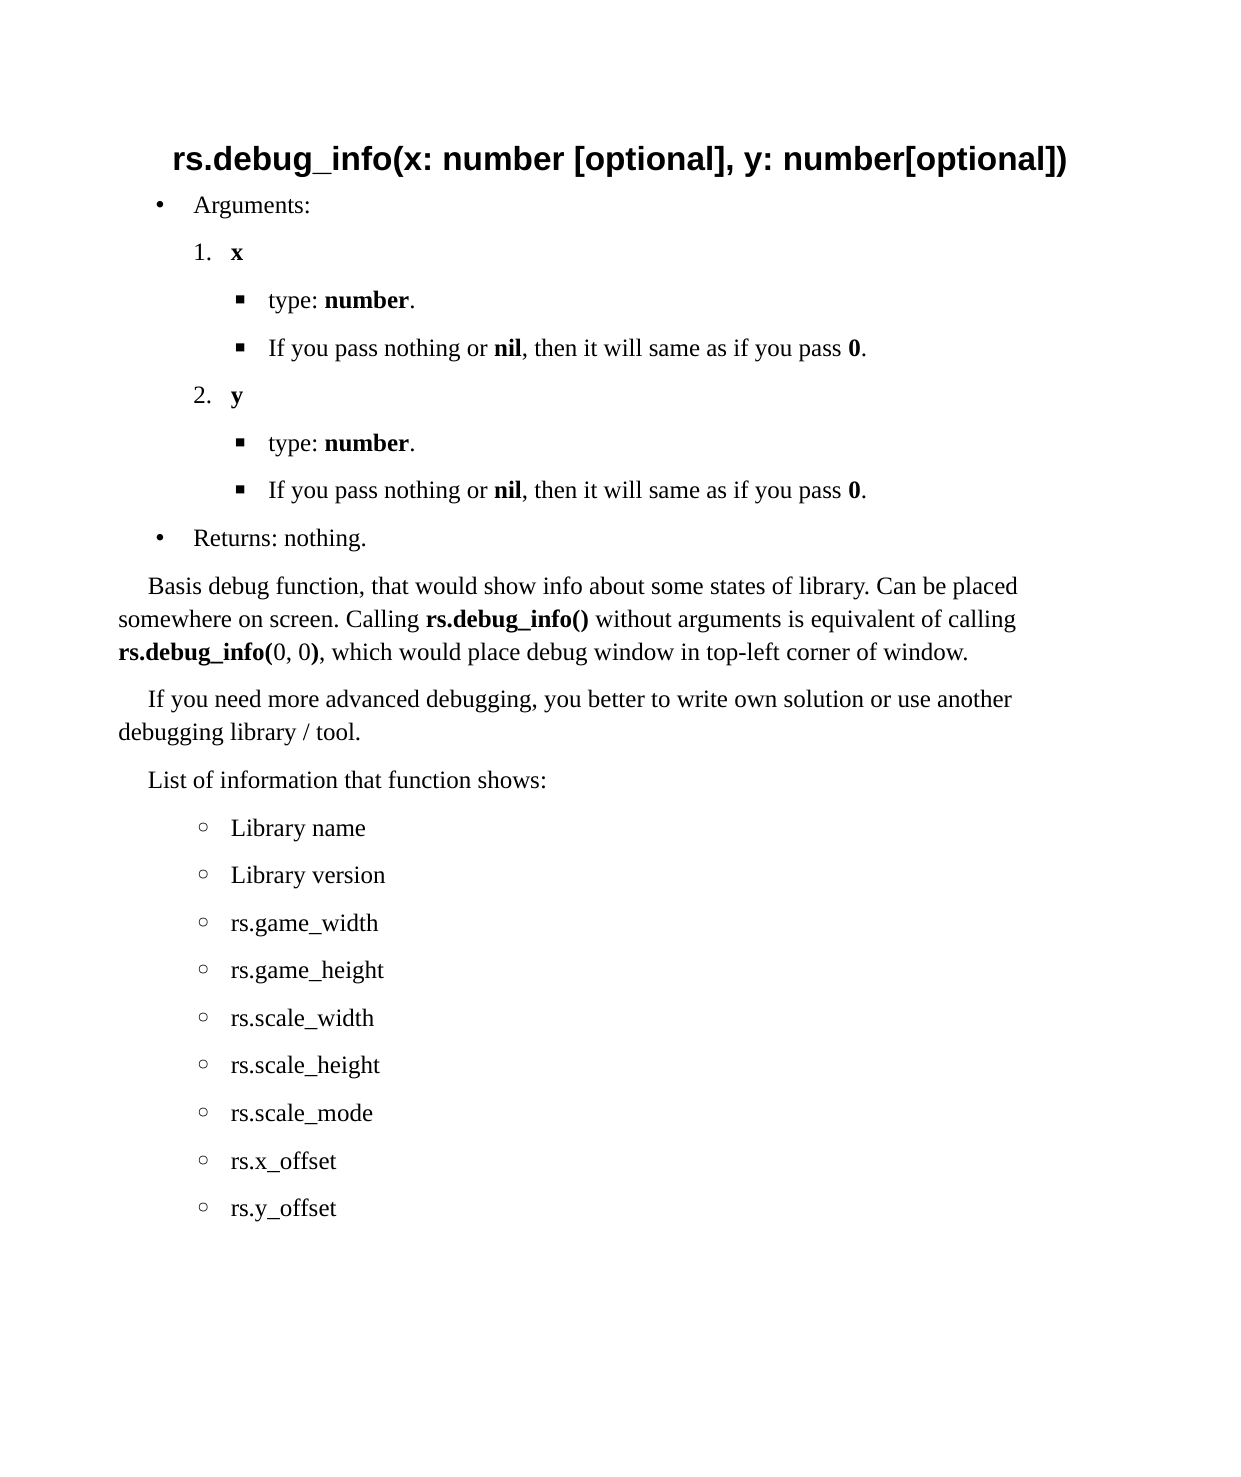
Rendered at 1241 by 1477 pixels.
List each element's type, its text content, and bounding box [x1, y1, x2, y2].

list rs.scale_width [193, 1003, 1122, 1032]
list rs.scale_mode [193, 1098, 1122, 1127]
text Basis debug function, that would show info about some states of library. Can be placed somewhere on screen. Calling rs.debug_info() without arguments is equivalent of calling rs.debug_info(0, 0), which would place debug window in top-left corner of window. [118, 571, 1122, 666]
list Library version [193, 860, 1122, 889]
list rs.scale_height [193, 1051, 1122, 1079]
list rs.x_offset [193, 1146, 1122, 1174]
list If you pass nothing or nil, then it will same as if you pass 0. [231, 476, 1122, 504]
text If you need more advanced debugging, you better to write own solution or use another debugging library / tool. [118, 684, 1122, 746]
text List of information that function shows: [118, 765, 1122, 794]
list Arguments: [156, 190, 1122, 219]
list x [193, 237, 1122, 266]
list y [193, 380, 1122, 409]
list Library name [193, 813, 1122, 841]
list rs.y_offset [193, 1193, 1122, 1222]
subtitle rs.debug_info(x: number [optional], y: number[optional]) [118, 139, 1122, 177]
list rs.game_width [193, 908, 1122, 937]
list type: number. [231, 285, 1122, 314]
list Returns: nothing. [156, 523, 1122, 552]
list type: number. [231, 428, 1122, 457]
list rs.game_height [193, 955, 1122, 984]
list If you pass nothing or nil, then it will same as if you pass 0. [231, 333, 1122, 361]
